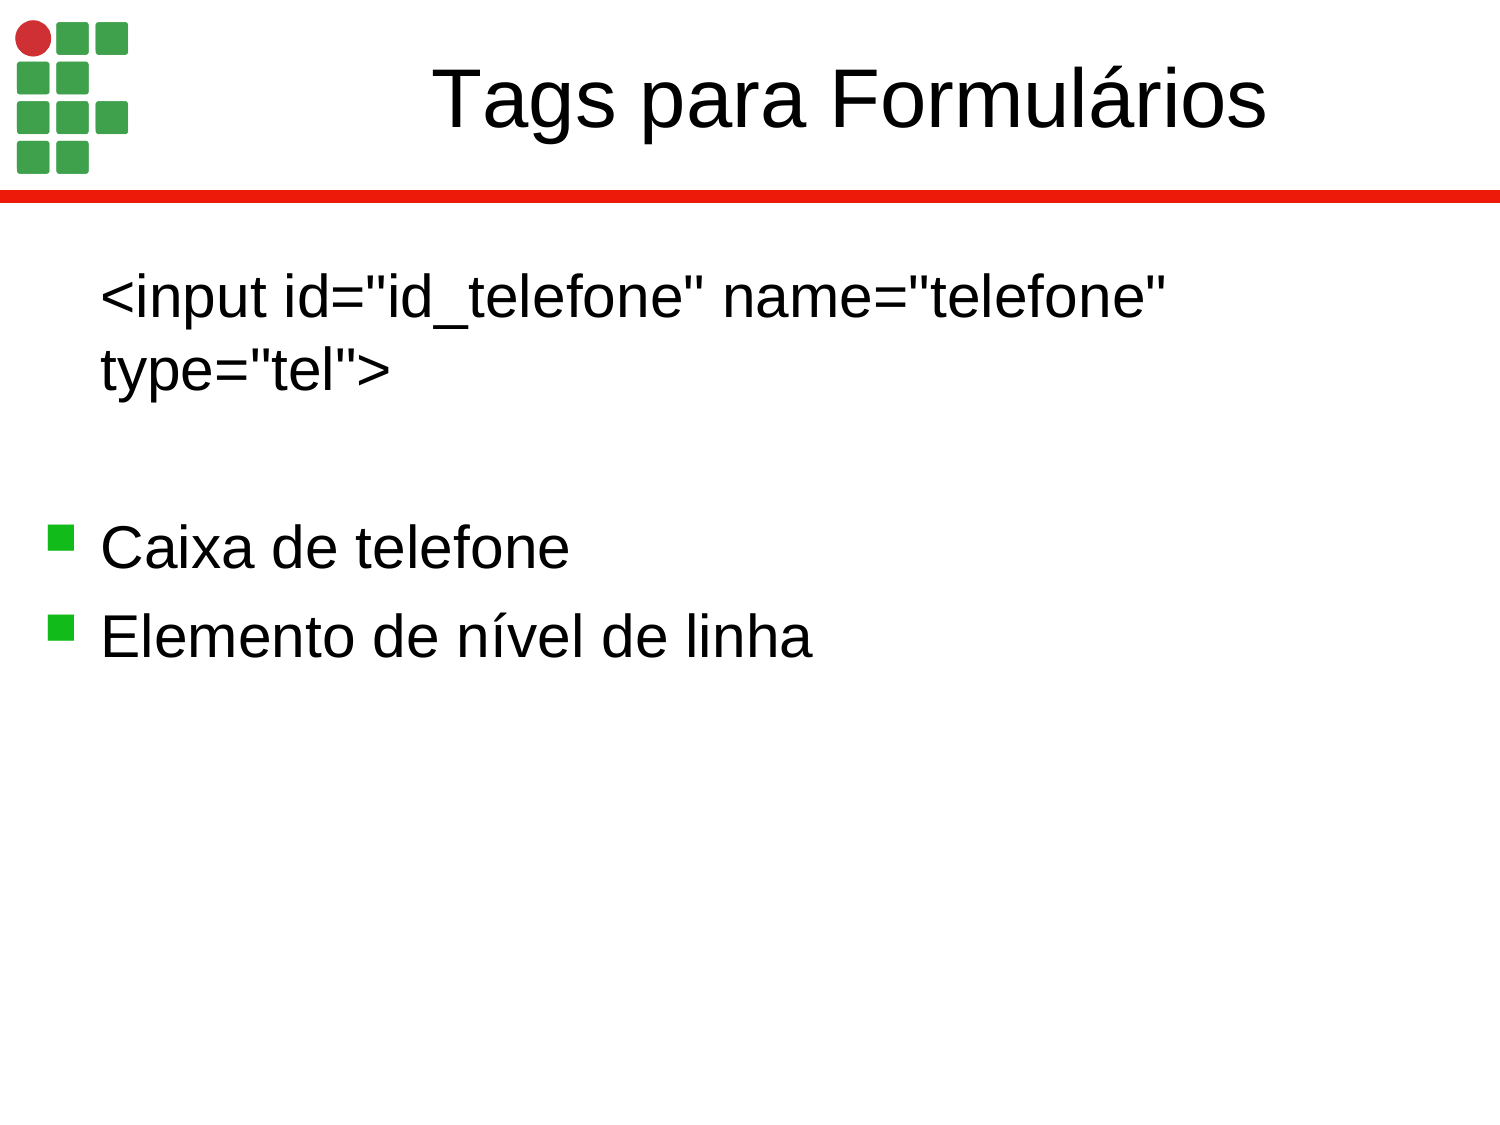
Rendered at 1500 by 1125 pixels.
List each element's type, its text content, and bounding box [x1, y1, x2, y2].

picture [14, 16, 130, 178]
title Tags para Formulários [230, 0, 1471, 202]
list <input id="id_telefone" name="telefone" type="tel"> Caixa de telefone Elemento de nível de linha [29, 207, 1471, 1087]
